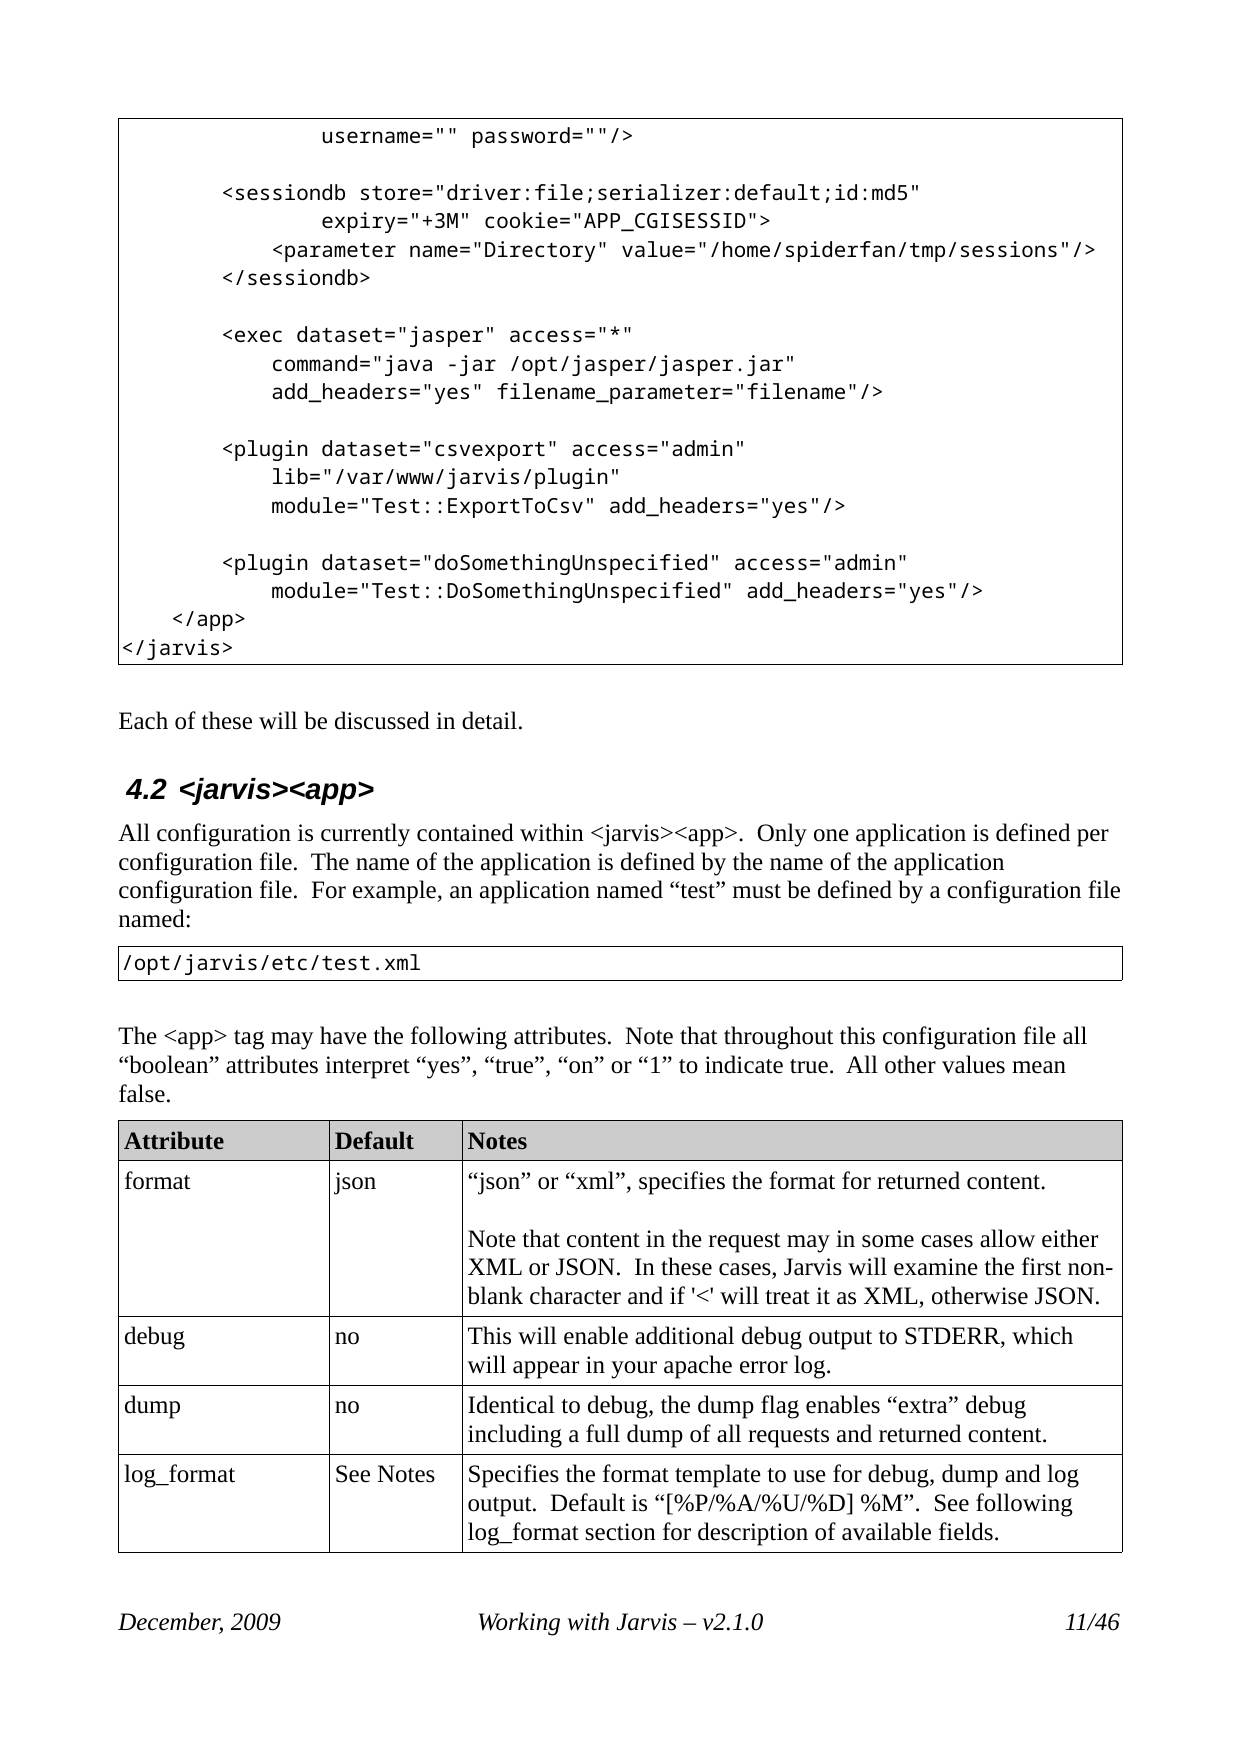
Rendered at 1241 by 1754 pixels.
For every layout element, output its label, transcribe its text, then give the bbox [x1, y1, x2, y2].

table_cell This will enable additional debug output to STDERR, which will appear in your apache error log. [463, 1317, 1122, 1385]
text expiry="+3M" cookie="APP_CGISESSID"> [119, 203, 1122, 232]
table_header Notes [463, 1121, 1122, 1160]
table_header Attribute [119, 1121, 329, 1160]
table_cell dump [119, 1386, 329, 1454]
text <plugin dataset="csvexport" access="admin" [119, 431, 1122, 459]
text </jarvis> [119, 630, 1122, 664]
text username="" password=""/> [119, 119, 1122, 149]
text </app> [119, 602, 1122, 630]
table_cell Identical to debug, the dump flag enables “extra” debug including a full dump of all requests and returned content. [463, 1386, 1122, 1454]
text lib="/var/www/jarvis/plugin" [119, 459, 1122, 488]
text <plugin dataset="doSomethingUnspecified" access="admin" [119, 545, 1122, 573]
table_cell “json” or “xml”, specifies the format for returned content. Note that content in the request may in some cases allow either XML or JSON. In these cases, Jarvis will examine the first non-blank character and if '<' will treat it as XML, otherwise JSON. [463, 1161, 1122, 1316]
text add_headers="yes" filename_parameter="filename"/> [119, 374, 1122, 406]
text <parameter name="Directory" value="/home/spiderfan/tmp/sessions"/> [119, 232, 1122, 260]
table_cell debug [119, 1317, 329, 1385]
table_header Default [330, 1121, 462, 1160]
text All configuration is currently contained within <jarvis><app>. Only one application is defined per configuration file. The name of the application is defined by the name of the application configuration file. For example, an application named “test” must be defined by a configuration file named: [118, 818, 1122, 933]
text <exec dataset="jasper" access="*" [119, 317, 1122, 346]
table_cell no [330, 1317, 462, 1385]
text The <app> tag may have the following attributes. Note that throughout this configuration file all “boolean” attributes interpret “yes”, “true”, “on” or “1” to indicate true. All other values mean false. [118, 1021, 1122, 1107]
table_cell log_format [119, 1455, 329, 1552]
text </sessiondb> [119, 260, 1122, 292]
text module="Test::DoSomethingUnspecified" add_headers="yes"/> [119, 573, 1122, 602]
text Each of these will be discussed in detail. [118, 706, 1122, 734]
table_cell format [119, 1161, 329, 1316]
table_cell See Notes [330, 1455, 462, 1552]
table_cell json [330, 1161, 462, 1316]
text command="java -jar /opt/jasper/jasper.jar" [119, 346, 1122, 374]
text module="Test::ExportToCsv" add_headers="yes"/> [119, 488, 1122, 519]
text /opt/jarvis/etc/test.xml [119, 947, 1122, 980]
table_cell Specifies the format template to use for debug, dump and log output. Default is “[%P/%A/%U/%D] %M”. See following log_format section for description of available fields. [463, 1455, 1122, 1552]
subtitle <jarvis><app> [118, 772, 1122, 806]
table_cell no [330, 1386, 462, 1454]
text <sessiondb store="driver:file;serializer:default;id:md5" [119, 175, 1122, 203]
